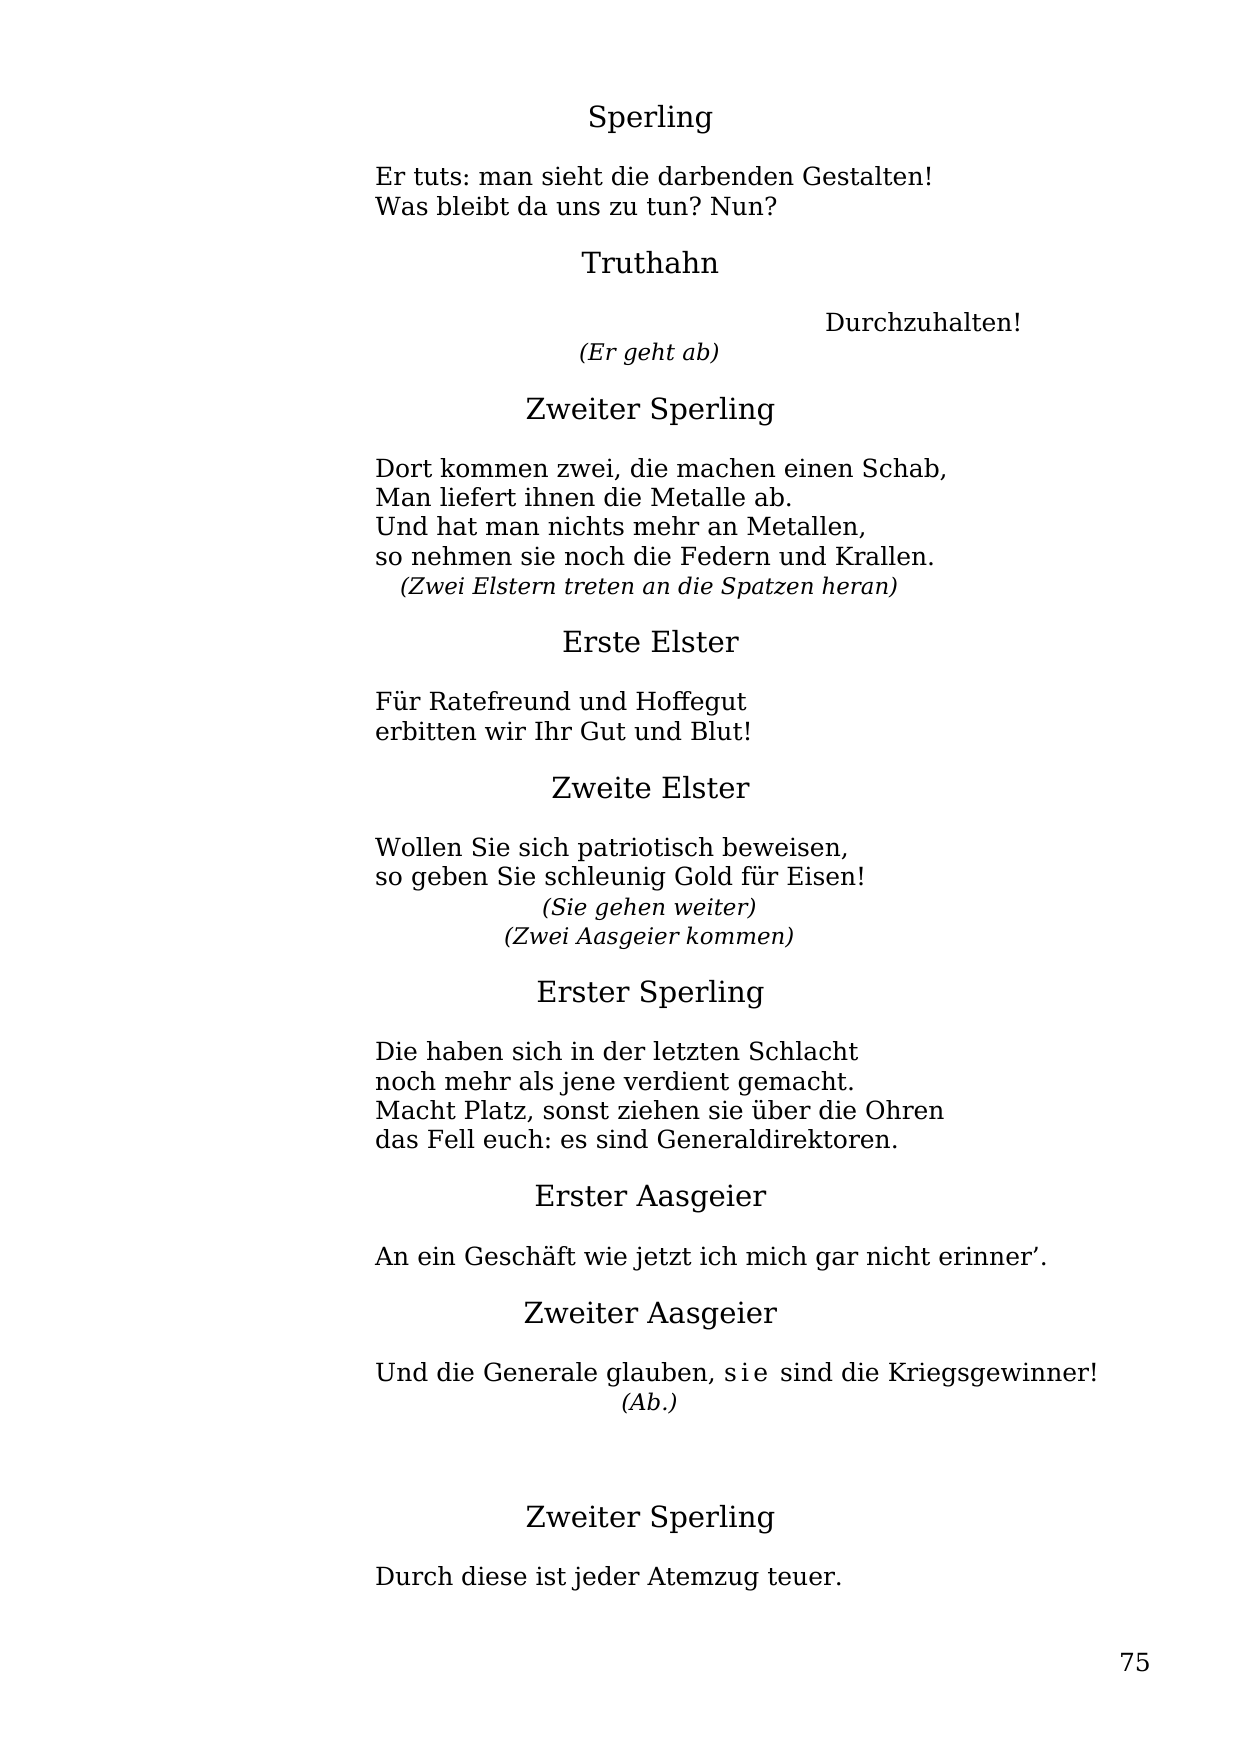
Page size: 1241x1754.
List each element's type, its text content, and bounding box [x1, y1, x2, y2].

text Durchzuhalten! [375, 280, 1151, 337]
text (Ab.) [150, 1387, 1151, 1416]
text An ein Geschäft wie jetzt ich mich gar nicht erinner’. [375, 1213, 1151, 1271]
text (Er geht ab) [150, 337, 1151, 366]
text Zweiter Sperling [150, 366, 1151, 426]
text erbitten wir Ihr Gut und Blut! [375, 717, 1151, 746]
text Dort kommen zwei, die machen einen Schab, [375, 426, 1151, 483]
text Was bleibt da uns zu tun? Nun? [375, 192, 1151, 221]
text Sperling [150, 75, 1151, 134]
text Durch diese ist jeder Atemzug teuer. [375, 1534, 1151, 1592]
text (Zwei Elstern treten an die Spatzen heran) [150, 571, 1151, 599]
text (Zwei Aasgeier kommen) [150, 920, 1151, 949]
text (Sie gehen weiter) [150, 892, 1151, 920]
text Und hat man nichts mehr an Metallen, [375, 512, 1151, 542]
text Erster Aasgeier [150, 1154, 1151, 1213]
text Erste Elster [150, 599, 1151, 659]
text Truthahn [150, 221, 1151, 280]
text Die haben sich in der letzten Schlacht [375, 1009, 1151, 1067]
text das Fell euch: es sind Generaldirektoren. [375, 1125, 1151, 1154]
text Und die Generale glauben, sie sind die Kriegsgewinner! [375, 1330, 1151, 1387]
text Wollen Sie sich patriotisch beweisen, [375, 805, 1151, 862]
text Er tuts: man sieht die darbenden Gestalten! [375, 134, 1151, 192]
text Macht Platz, sonst ziehen sie über die Ohren [375, 1096, 1151, 1125]
text so nehmen sie noch die Federn und Krallen. [375, 542, 1151, 571]
text Zweite Elster [150, 746, 1151, 805]
text Zweiter Aasgeier [150, 1271, 1151, 1330]
text Für Ratefreund und Hoffegut [375, 659, 1151, 717]
text noch mehr als jene verdient gemacht. [375, 1067, 1151, 1096]
text Zweiter Sperling [150, 1476, 1151, 1534]
text Erster Sperling [150, 949, 1151, 1009]
text so geben Sie schleunig Gold für Eisen! [375, 862, 1151, 892]
text Man liefert ihnen die Metalle ab. [375, 483, 1151, 512]
